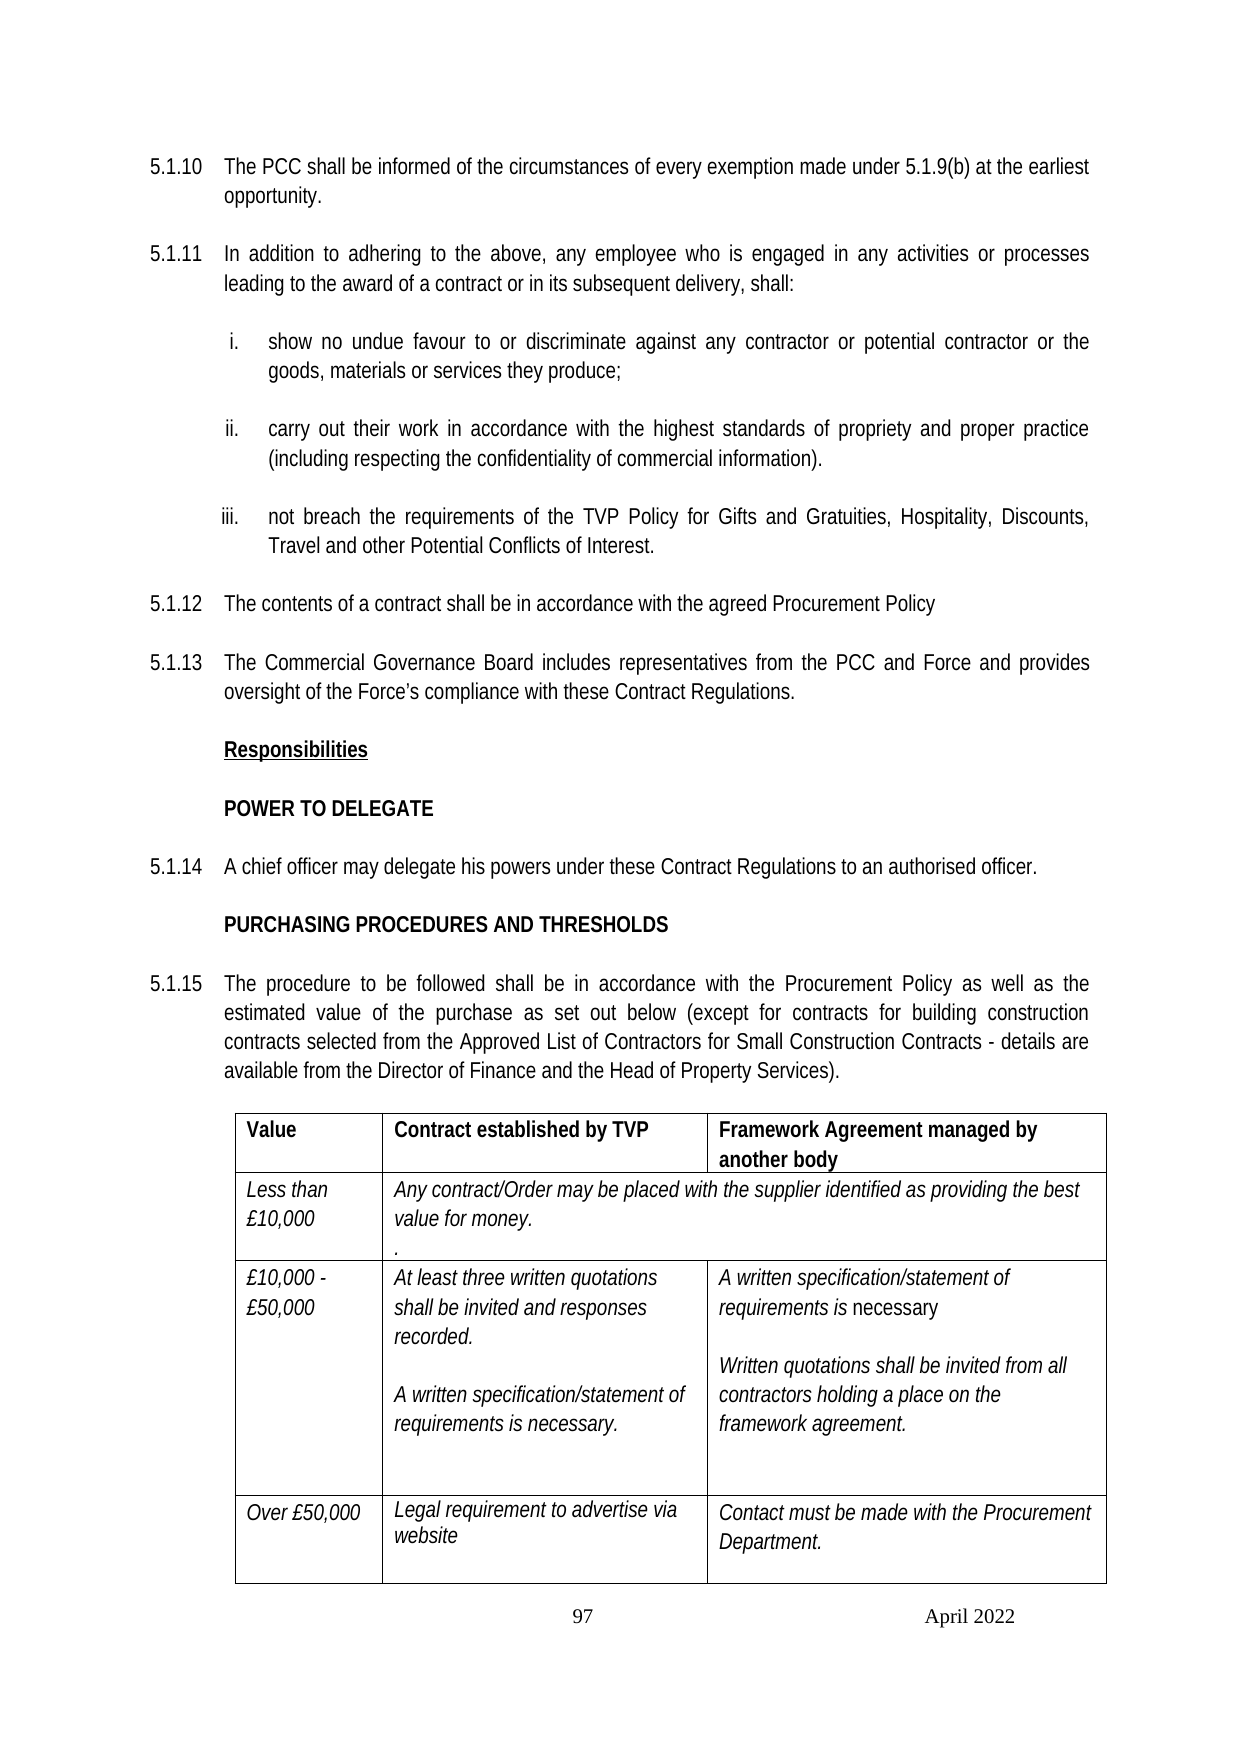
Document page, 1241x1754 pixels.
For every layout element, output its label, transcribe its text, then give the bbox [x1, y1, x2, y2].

table_cell Legal requirement to advertise via website [383, 1496, 707, 1583]
list The PCC shall be informed of the circumstances of every exemption made under 5.1.9(b) at the earliest opportunity. [150, 150, 1090, 208]
text PURCHASING PROCEDURES AND THRESHOLDS [150, 908, 1090, 937]
table_cell Over £50,000 [236, 1496, 382, 1583]
table_cell At least three written quotations shall be invited and responses recorded. A written specification/statement of requirements is necessary. [383, 1261, 707, 1495]
list show no undue favour to or discriminate against any contractor or potential contractor or the goods, materials or services they produce; [239, 325, 1090, 383]
list The contents of a contract shall be in accordance with the agreed Procurement Policy [150, 587, 1090, 617]
list A chief officer may delegate his powers under these Contract Regulations to an authorised officer. [150, 850, 1090, 879]
list not breach the requirements of the TVP Policy for Gifts and Gratuities, Hospitality, Discounts, Travel and other Potential Conflicts of Interest. [239, 500, 1090, 558]
text POWER TO DELEGATE [224, 792, 1090, 821]
list carry out their work in accordance with the highest standards of propriety and proper practice (including respecting the confidentiality of commercial information). [239, 412, 1090, 471]
table_header Framework Agreement managed by another body [708, 1114, 1106, 1172]
list In addition to adhering to the above, any employee who is engaged in any activities or processes leading to the award of a contract or in its subsequent delivery, shall: [150, 237, 1090, 296]
table_cell £10,000 - £50,000 [236, 1261, 382, 1495]
table_cell Contact must be made with the Procurement Department. [708, 1496, 1106, 1583]
table_header Contract established by TVP [383, 1114, 707, 1172]
table_cell A written specification/statement of requirements is necessary Written quotations shall be invited from all contractors holding a place on the framework agreement. [708, 1261, 1106, 1495]
table_cell Any contract/Order may be placed with the supplier identified as providing the best value for money. . [383, 1173, 1106, 1260]
list The procedure to be followed shall be in accordance with the Procurement Policy as well as the estimated value of the purchase as set out below (except for contracts for building construction contracts selected from the Approved List of Contractors for Small Construction Contracts - details are available from the Director of Finance and the Head of Property Services). [150, 967, 1090, 1083]
text Responsibilities [224, 733, 1090, 762]
table_header Value [236, 1114, 382, 1172]
table_cell Less than £10,000 [236, 1173, 382, 1260]
list The Commercial Governance Board includes representatives from the PCC and Force and provides oversight of the Force’s compliance with these Contract Regulations. [150, 646, 1090, 704]
